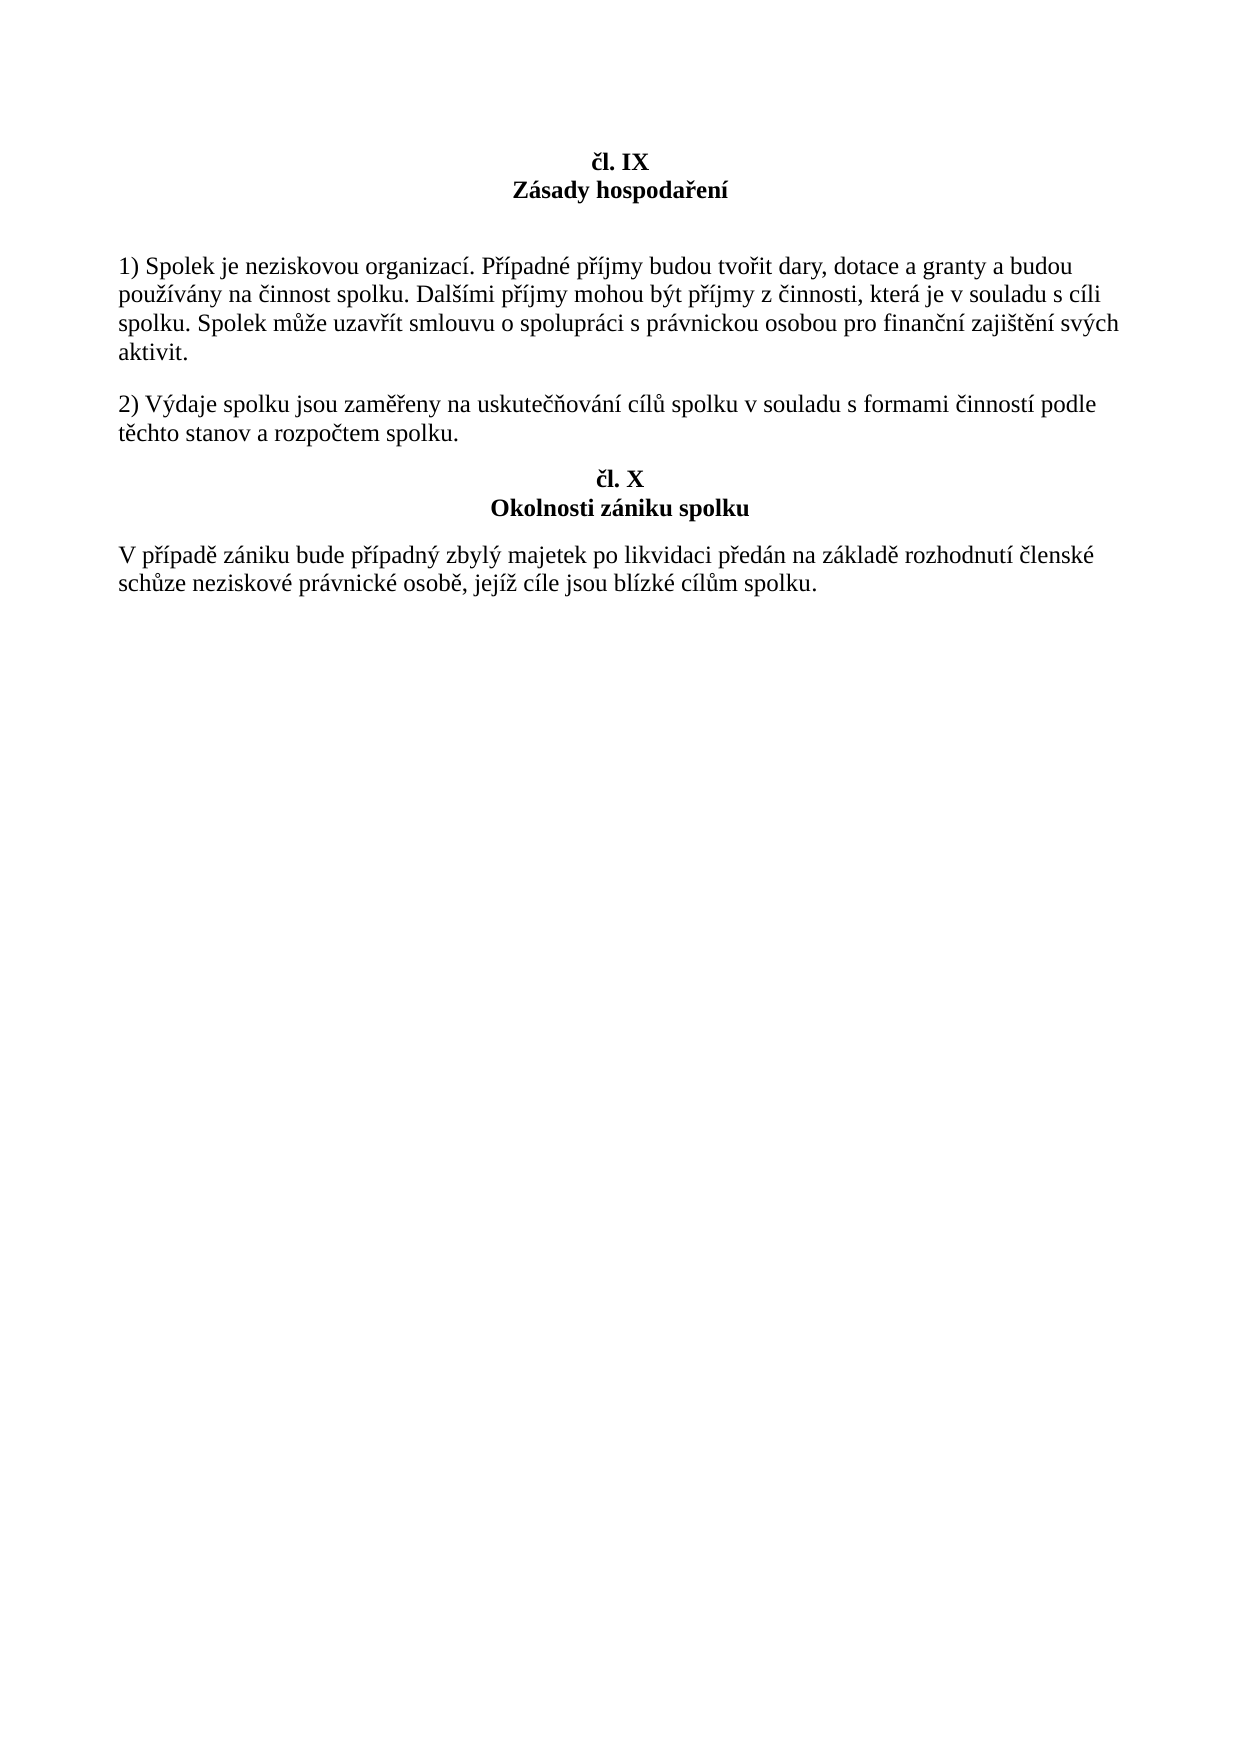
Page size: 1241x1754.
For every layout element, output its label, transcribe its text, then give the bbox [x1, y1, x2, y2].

text 2) Výdaje spolku jsou zaměřeny na uskutečňování cílů spolku v souladu s formami činností podle těchto stanov a rozpočtem spolku. [118, 389, 1122, 447]
text V případě zániku bude případný zbylý majetek po likvidaci předán na základě rozhodnutí členské schůze neziskové právnické osobě, jejíž cíle jsou blízké cílům spolku. [118, 540, 1122, 597]
text čl. IX Zásady hospodaření [118, 118, 1122, 204]
text čl. X Okolnosti zániku spolku [118, 464, 1122, 522]
text 1) Spolek je neziskovou organizací. Případné příjmy budou tvořit dary, dotace a granty a budou používány na činnost spolku. Dalšími příjmy mohou být příjmy z činnosti, která je v souladu s cíli spolku. Spolek může uzavřít smlouvu o spolupráci s právnickou osobou pro finanční zajištění svých aktivit. [118, 222, 1122, 366]
